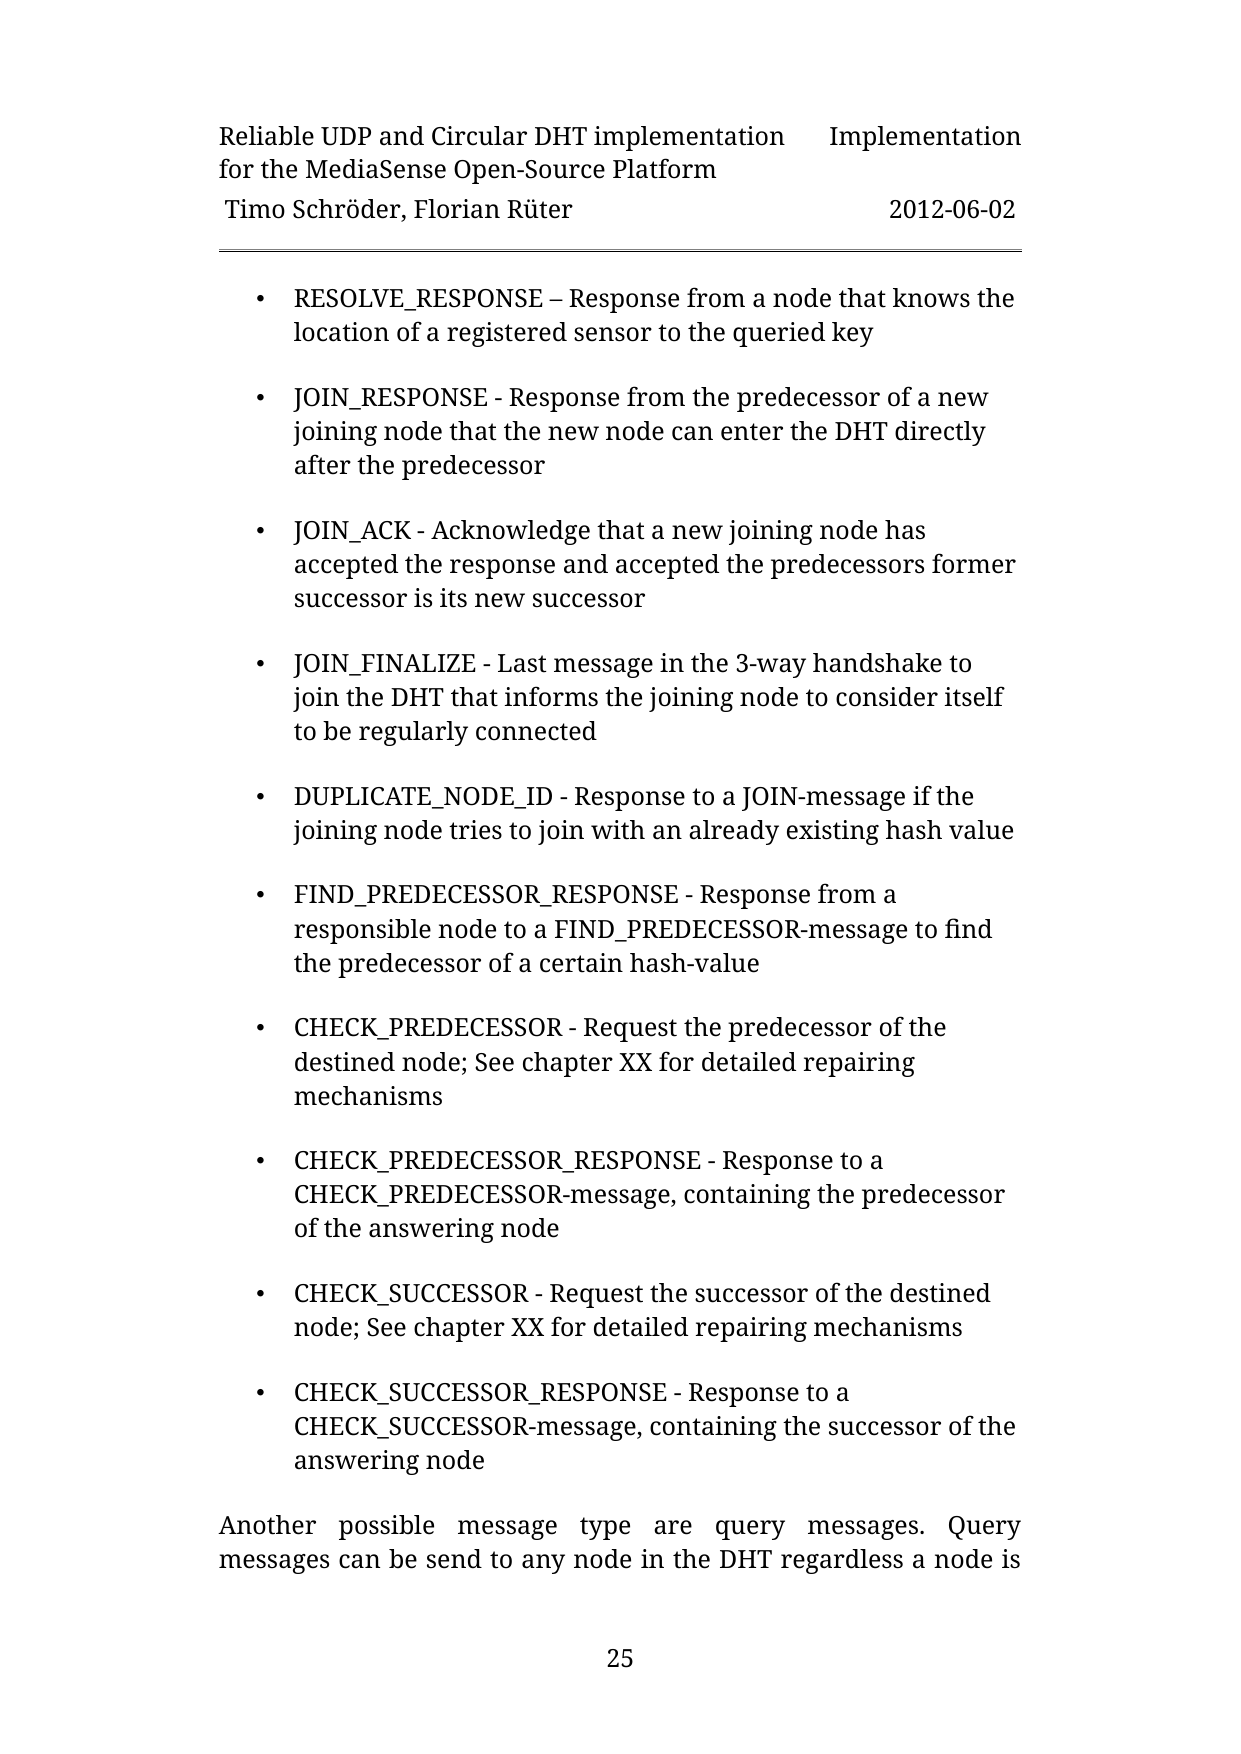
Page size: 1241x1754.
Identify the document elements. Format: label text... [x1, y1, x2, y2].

list JOIN_FINALIZE - Last message in the 3-way handshake to join the DHT that informs the joining node to consider itself to be regularly connected [256, 645, 1022, 748]
list CHECK_SUCCESSOR_RESPONSE - Response to a CHECK_SUCCESSOR-message, containing the successor of the answering node [256, 1375, 1022, 1477]
list CHECK_PREDECESSOR_RESPONSE - Response to a CHECK_PREDECESSOR-message, containing the predecessor of the answering node [256, 1143, 1022, 1245]
text Another possible message type are query messages. Query messages can be send to any node in the DHT regardless a node is [218, 1508, 1022, 1576]
list RESOLVE_RESPONSE – Response from a node that knows the location of a registered sensor to the queried key [256, 281, 1022, 349]
list CHECK_SUCCESSOR - Request the successor of the destined node; See chapter XX for detailed repairing mechanisms [256, 1276, 1022, 1344]
list CHECK_PREDECESSOR - Request the predecessor of the destined node; See chapter XX for detailed repairing mechanisms [256, 1010, 1022, 1112]
list DUPLICATE_NODE_ID - Response to a JOIN-message if the joining node tries to join with an already existing hash value [256, 778, 1022, 846]
list JOIN_ACK - Acknowledge that a new joining node has accepted the response and accepted the predecessors former successor is its new successor [256, 512, 1022, 615]
list FIND_PREDECESSOR_RESPONSE - Response from a responsible node to a FIND_PREDECESSOR-message to find the predecessor of a certain hash-value [256, 877, 1022, 979]
list JOIN_RESPONSE - Response from the predecessor of a new joining node that the new node can enter the DHT directly after the predecessor [256, 379, 1022, 482]
